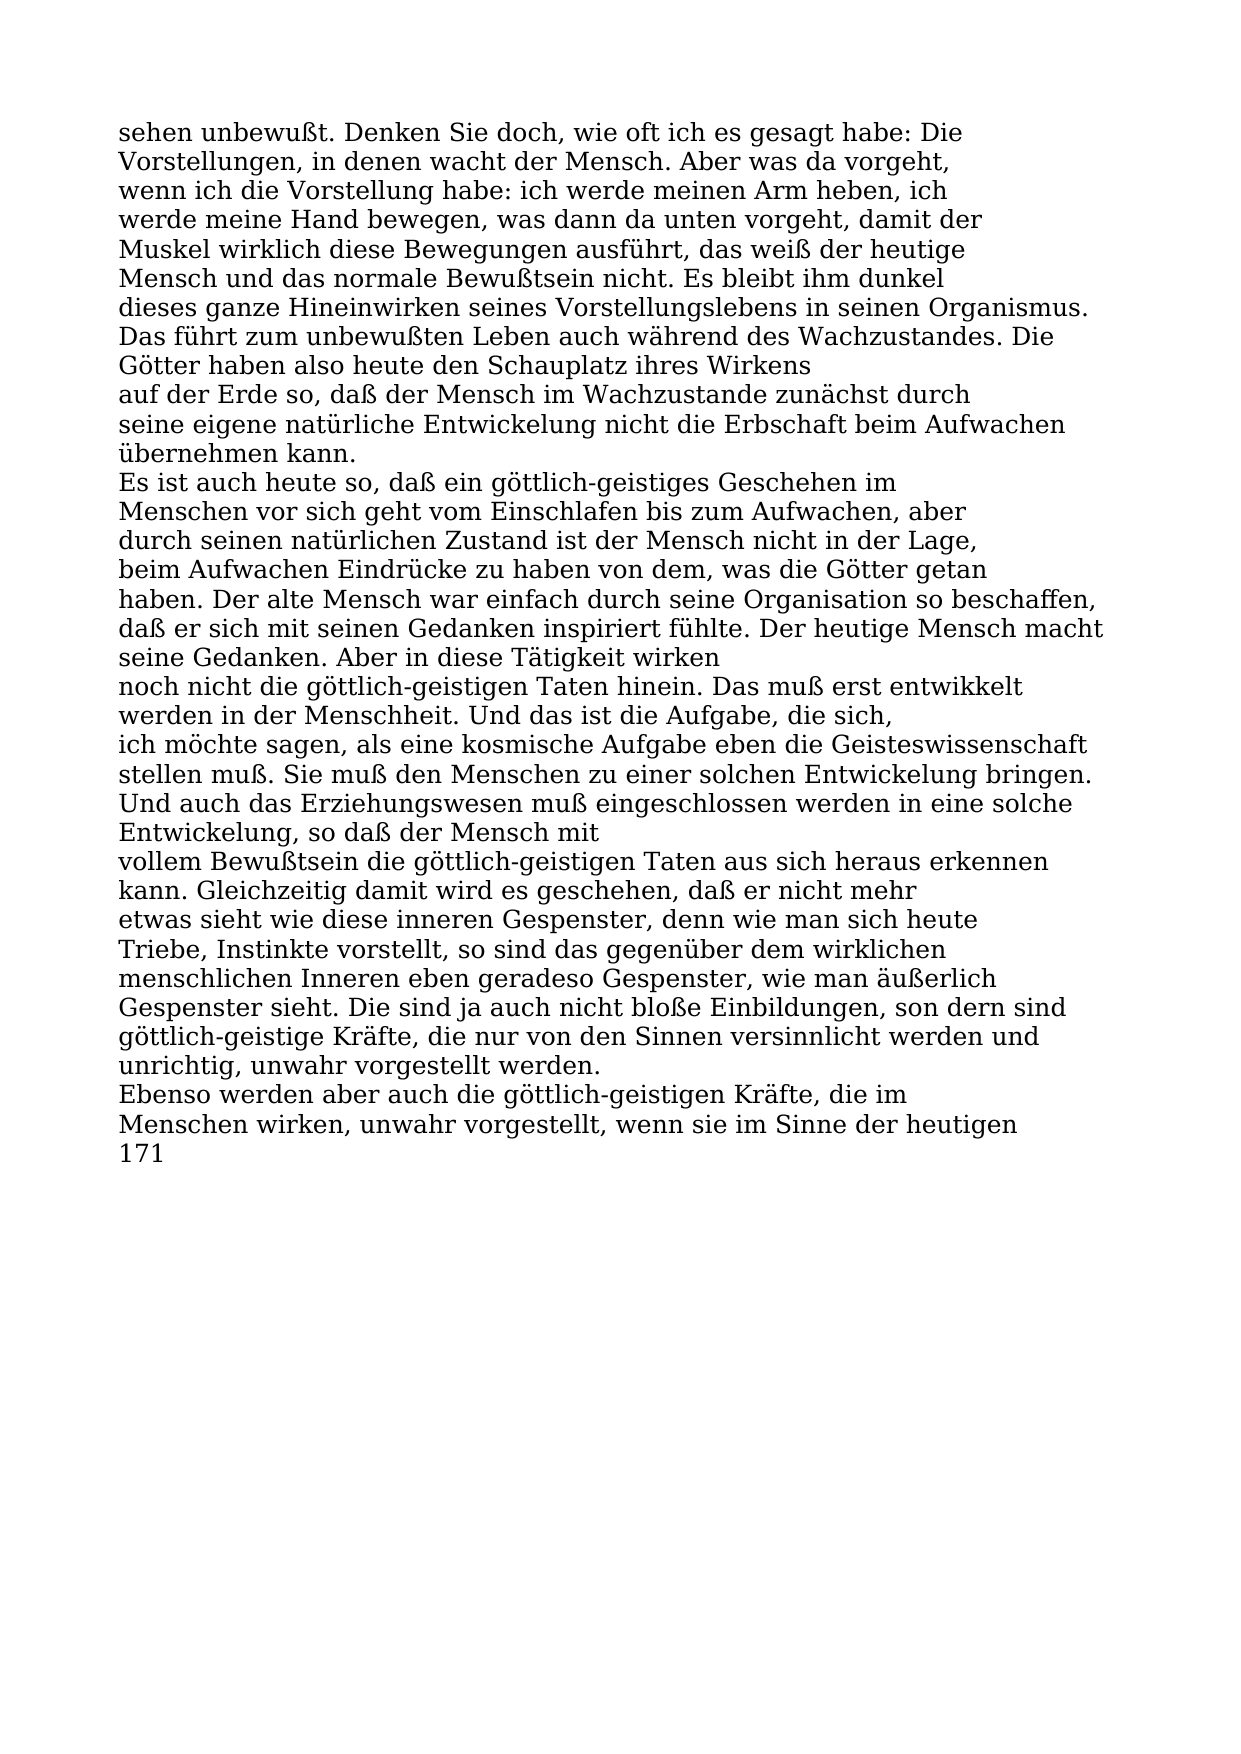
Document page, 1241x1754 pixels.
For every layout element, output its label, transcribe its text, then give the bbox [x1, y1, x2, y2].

text Menschen vor sich geht vom Einschlafen bis zum Aufwachen, aber [118, 497, 1122, 526]
text werde meine Hand bewegen, was dann da unten vorgeht, damit der [118, 206, 1122, 235]
text 171 [118, 1139, 1122, 1168]
text Menschen wirken, unwahr vorgestellt, wenn sie im Sinne der heutigen [118, 1110, 1122, 1139]
text etwas sieht wie diese inneren Gespenster, denn wie man sich heute [118, 906, 1122, 935]
text seine eigene natürliche Entwickelung nicht die Erbschaft beim Aufwachen übernehmen kann. [118, 410, 1122, 468]
text noch nicht die göttlich-geistigen Taten hinein. Das muß erst entwikkelt werden in der Menschheit. Und das ist die Aufgabe, die sich, [118, 672, 1122, 731]
text beim Aufwachen Eindrücke zu haben von dem, was die Götter getan [118, 556, 1122, 585]
text menschlichen Inneren eben geradeso Gespenster, wie man äußerlich [118, 964, 1122, 993]
text Muskel wirklich diese Bewegungen ausführt, das weiß der heutige [118, 235, 1122, 264]
text auf der Erde so, daß der Mensch im Wachzustande zunächst durch [118, 381, 1122, 410]
text dieses ganze Hineinwirken seines Vorstellungslebens in seinen Organismus. Das führt zum unbewußten Leben auch während des Wachzustandes. Die Götter haben also heute den Schauplatz ihres Wirkens [118, 293, 1122, 381]
text Gespenster sieht. Die sind ja auch nicht bloße Einbildungen, son dern sind göttlich-geistige Kräfte, die nur von den Sinnen versinnlicht werden und unrichtig, unwahr vorgestellt werden. [118, 993, 1122, 1081]
text wenn ich die Vorstellung habe: ich werde meinen Arm heben, ich [118, 176, 1122, 206]
text Triebe, Instinkte vorstellt, so sind das gegenüber dem wirklichen [118, 935, 1122, 964]
text durch seinen natürlichen Zustand ist der Mensch nicht in der Lage, [118, 526, 1122, 556]
text Vorstellungen, in denen wacht der Mensch. Aber was da vorgeht, [118, 147, 1122, 176]
text sehen unbewußt. Denken Sie doch, wie oft ich es gesagt habe: Die [118, 118, 1122, 147]
text ich möchte sagen, als eine kosmische Aufgabe eben die Geisteswissenschaft stellen muß. Sie muß den Menschen zu einer solchen Entwickelung bringen. Und auch das Erziehungswesen muß eingeschlossen werden in eine solche Entwickelung, so daß der Mensch mit [118, 731, 1122, 847]
text Es ist auch heute so, daß ein göttlich-geistiges Geschehen im [118, 468, 1122, 497]
text Mensch und das normale Bewußtsein nicht. Es bleibt ihm dunkel [118, 264, 1122, 293]
text Ebenso werden aber auch die göttlich-geistigen Kräfte, die im [118, 1081, 1122, 1110]
text haben. Der alte Mensch war einfach durch seine Organisation so beschaffen, daß er sich mit seinen Gedanken inspiriert fühlte. Der heutige Mensch macht seine Gedanken. Aber in diese Tätigkeit wirken [118, 585, 1122, 672]
text vollem Bewußtsein die göttlich-geistigen Taten aus sich heraus erkennen kann. Gleichzeitig damit wird es geschehen, daß er nicht mehr [118, 847, 1122, 906]
